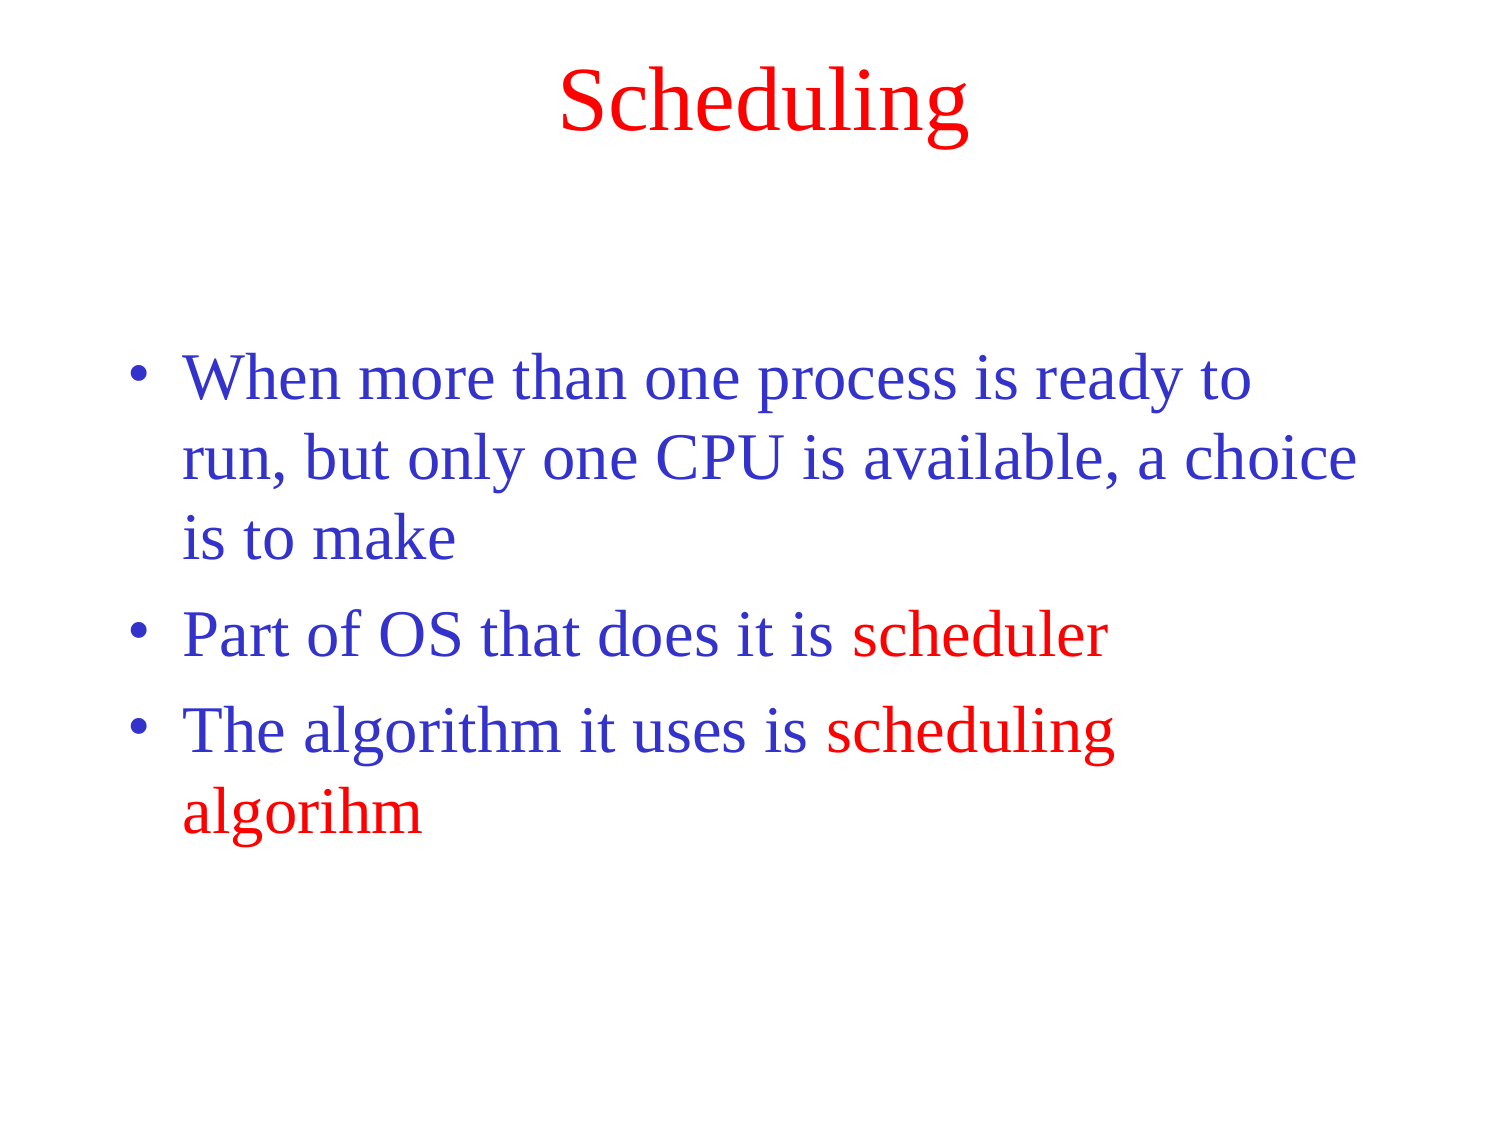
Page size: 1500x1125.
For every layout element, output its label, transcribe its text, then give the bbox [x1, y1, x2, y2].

text_box When more than one process is ready to run, but only one CPU is available, a choice is to make Part of OS that does it is scheduler The algorithm it uses is scheduling algorihm [112, 324, 1388, 1001]
text_box Scheduling [126, 0, 1402, 188]
